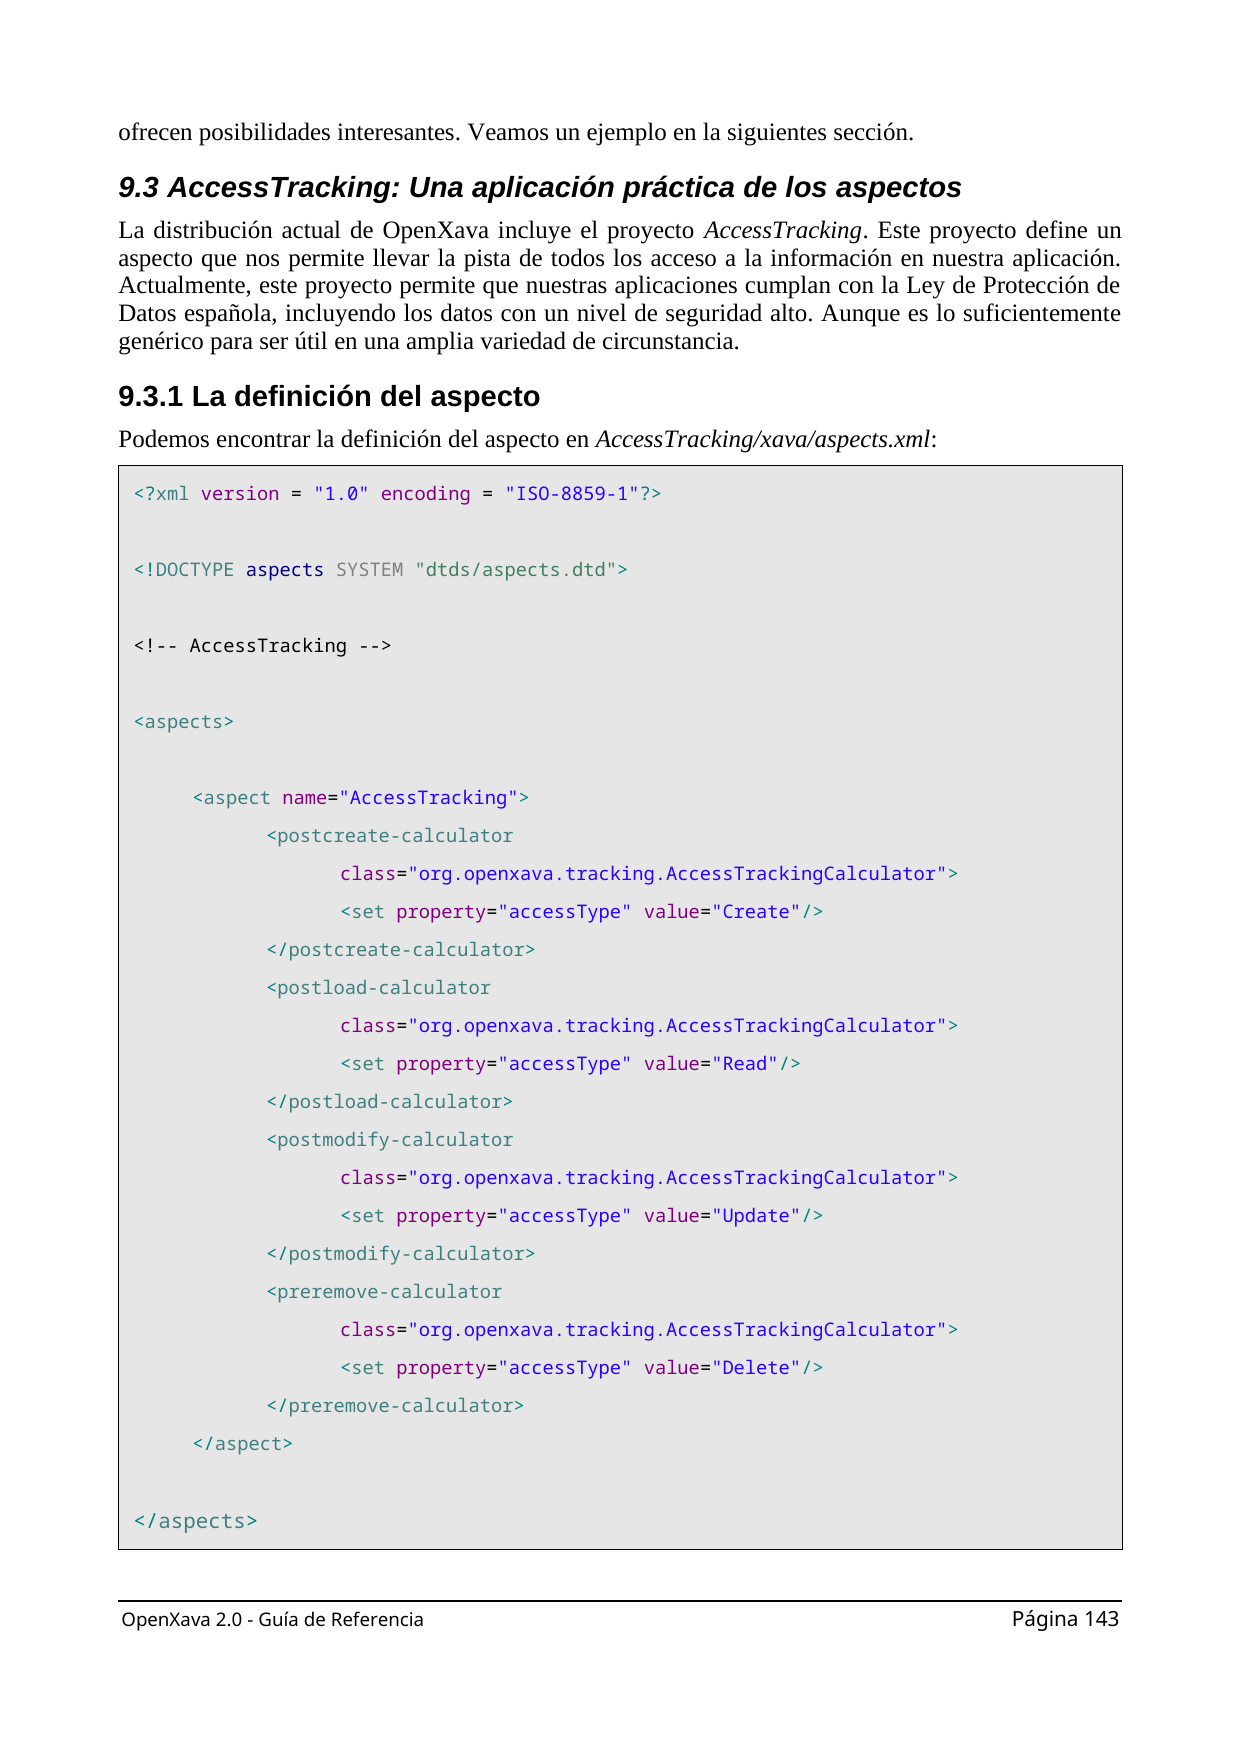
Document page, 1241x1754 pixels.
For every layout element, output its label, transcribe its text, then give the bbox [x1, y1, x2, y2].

text <set property="accessType" value="Read"/> [119, 1035, 1122, 1073]
text La distribución actual de OpenXava incluye el proyecto AccessTracking. Este proyecto define un aspecto que nos permite llevar la pista de todos los acceso a la información en nuestra aplicación. Actualmente, este proyecto permite que nuestras aplicaciones cumplan con la Ley de Protección de Datos española, incluyendo los datos con un nivel de seguridad alto. Aunque es lo suficientemente genérico para ser útil en una amplia variedad de circunstancia. [118, 216, 1122, 354]
subtitle AccessTracking: Una aplicación práctica de los aspectos [118, 171, 1122, 203]
text class="org.openxava.tracking.AccessTrackingCalculator"> [119, 1149, 1122, 1187]
text class="org.openxava.tracking.AccessTrackingCalculator"> [119, 845, 1122, 883]
text </preremove-calculator> [119, 1377, 1122, 1416]
text <set property="accessType" value="Update"/> [119, 1187, 1122, 1225]
text <set property="accessType" value="Create"/> [119, 883, 1122, 921]
text <postcreate-calculator [119, 807, 1122, 845]
text <set property="accessType" value="Delete"/> [119, 1339, 1122, 1377]
text class="org.openxava.tracking.AccessTrackingCalculator"> [119, 997, 1122, 1035]
text <aspects> [119, 693, 1122, 731]
text </postmodify-calculator> [119, 1225, 1122, 1263]
text <preremove-calculator [119, 1263, 1122, 1301]
text class="org.openxava.tracking.AccessTrackingCalculator"> [119, 1301, 1122, 1339]
text <aspect name="AccessTracking"> [119, 769, 1122, 807]
text <postload-calculator [119, 959, 1122, 997]
text <postmodify-calculator [119, 1111, 1122, 1149]
text <!DOCTYPE aspects SYSTEM "dtds/aspects.dtd"> [119, 541, 1122, 579]
text </postcreate-calculator> [119, 921, 1122, 959]
text ofrecen posibilidades interesantes. Veamos un ejemplo en la siguientes sección. [118, 118, 1122, 146]
text Podemos encontrar la definición del aspecto en AccessTracking/xava/aspects.xml: [118, 425, 1122, 452]
subtitle La definición del aspecto [118, 379, 1122, 412]
text </postload-calculator> [119, 1073, 1122, 1111]
text <!-- AccessTracking --> [119, 617, 1122, 655]
text <?xml version = "1.0" encoding = "ISO-8859-1"?> [119, 466, 1122, 503]
text </aspects> [119, 1492, 1122, 1549]
text </aspect> [119, 1416, 1122, 1453]
